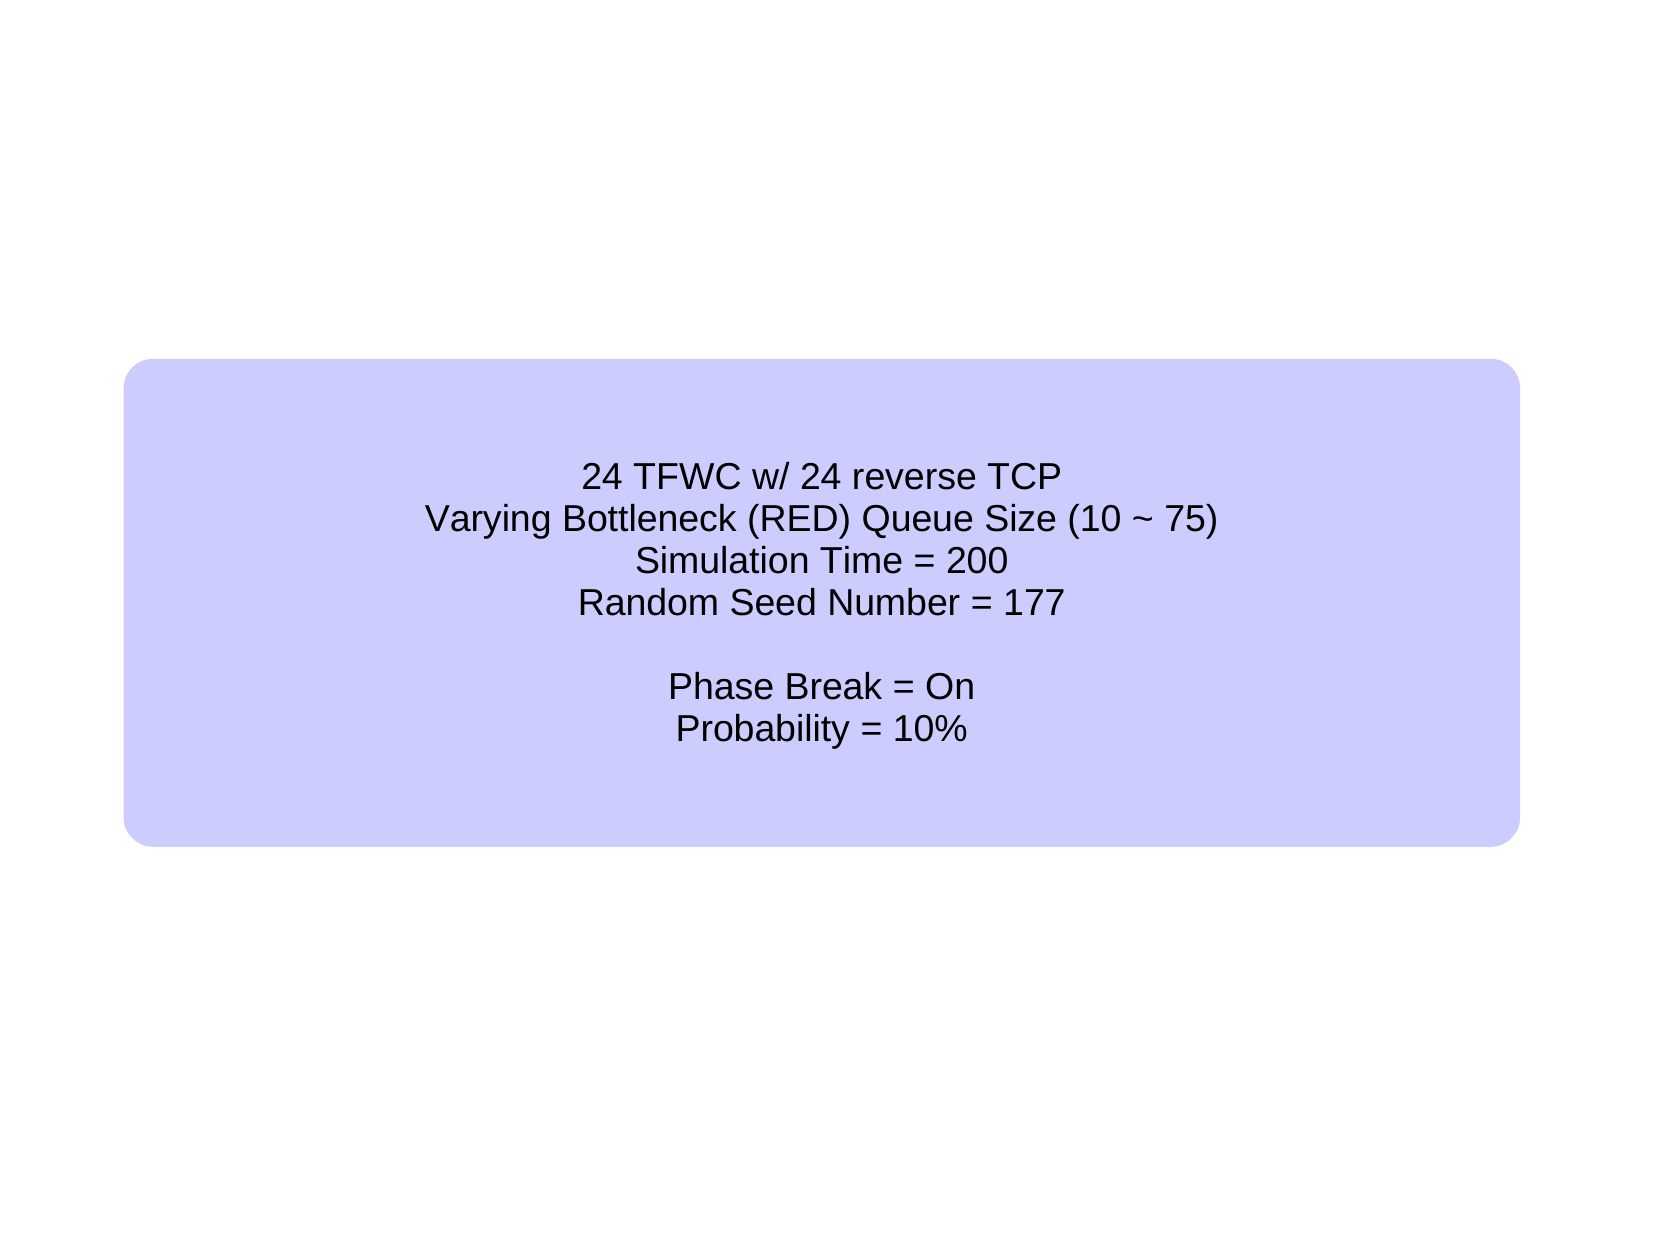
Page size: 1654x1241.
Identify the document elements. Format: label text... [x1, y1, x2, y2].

text_box 24 TFWC w/ 24 reverse TCP Varying Bottleneck (RED) Queue Size (10 ~ 75) Simulation Time = 200 Random Seed Number = 177 Phase Break = On Probability = 10% [123, 358, 1521, 847]
